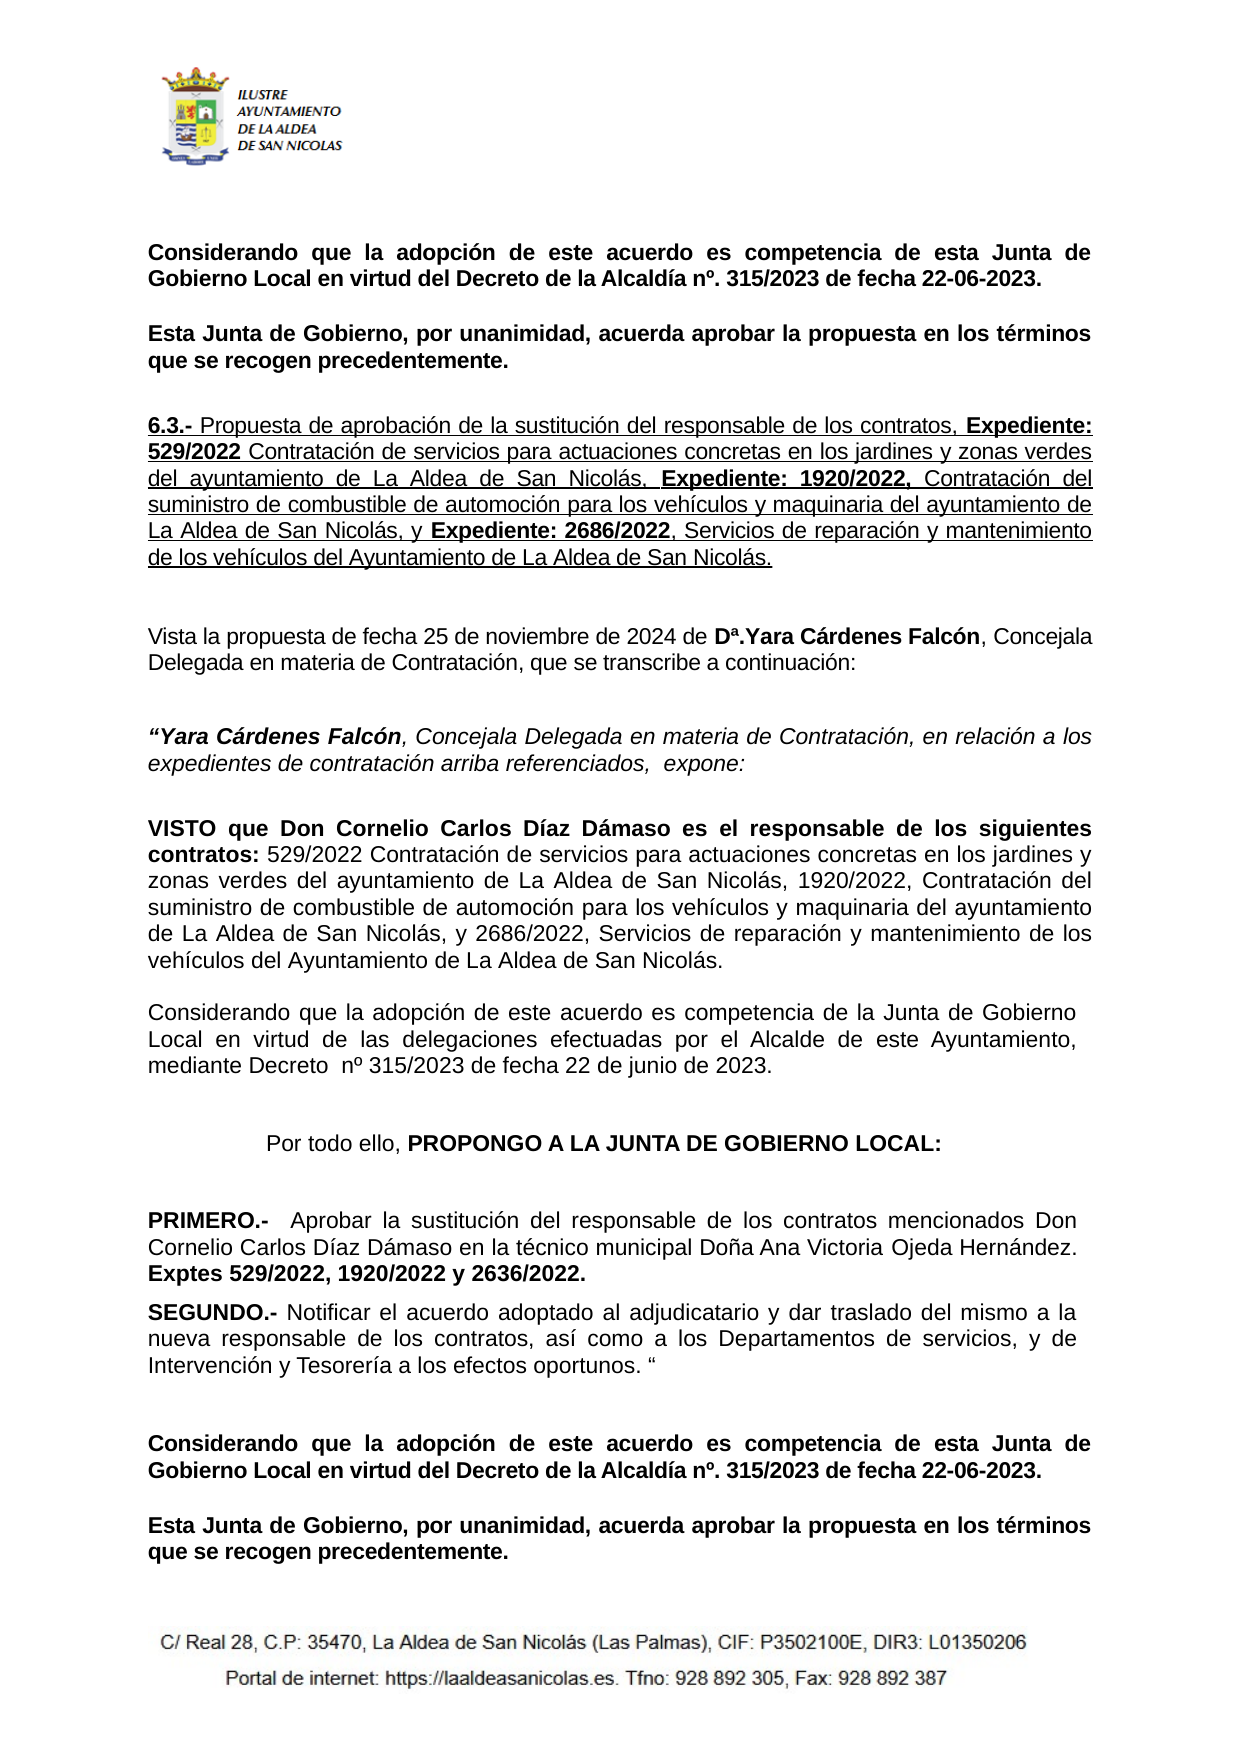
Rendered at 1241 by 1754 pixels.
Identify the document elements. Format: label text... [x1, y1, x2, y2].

text 6.3.- Propuesta de aprobación de la sustitución del responsable de los contratos, Expediente: [148, 412, 1093, 435]
picture [148, 59, 358, 173]
text del ayuntamiento de La Aldea de San Nicolás, Expediente: 1920/2022, Contratación del suministro de combustible de automoción para los vehículos y maquinaria del ayuntamiento de [148, 462, 1093, 514]
text La Aldea de San Nicolás, y Expediente: 2686/2022, Servicios de reparación y mantenimiento [148, 515, 1093, 540]
text Por todo ello, PROPONGO A LA JUNTA DE GOBIERNO LOCAL: [148, 1130, 1078, 1156]
text Considerando que la adopción de este acuerdo es competencia de esta Junta de Gobierno Local en virtud del Decreto de la Alcaldía nº. 315/2023 de fecha 22-06-2023. [148, 239, 1093, 292]
picture [148, 1626, 1034, 1694]
text VISTO que Don Cornelio Carlos Díaz Dámaso es el responsable de los siguientes contratos: 529/2022 Contratación de servicios para actuaciones concretas en los jardines y zonas verdes del ayuntamiento de La Aldea de San Nicolás, 1920/2022, Contratación del suministro de combustible de automoción para los vehículos y maquinaria del ayuntamiento de La Aldea de San Nicolás, y 2686/2022, Servicios de reparación y mantenimiento de los vehículos del Ayuntamiento de La Aldea de San Nicolás. [148, 815, 1093, 973]
text Considerando que la adopción de este acuerdo es competencia de esta Junta de Gobierno Local en virtud del Decreto de la Alcaldía nº. 315/2023 de fecha 22-06-2023. [148, 1430, 1093, 1483]
text Considerando que la adopción de este acuerdo es competencia de la Junta de Gobierno Local en virtud de las delegaciones efectuadas por el Alcalde de este Ayuntamiento, mediante Decreto nº 315/2023 de fecha 22 de junio de 2023. [148, 999, 1078, 1078]
text Vista la propuesta de fecha 25 de noviembre de 2024 de Dª.Yara Cárdenes Falcón, Concejala Delegada en materia de Contratación, que se transcribe a continuación: [148, 623, 1093, 675]
text de los vehículos del Ayuntamiento de La Aldea de San Nicolás. [148, 541, 1093, 570]
text 529/2022 Contratación de servicios para actuaciones concretas en los jardines y zonas verdes [148, 436, 1093, 461]
text PRIMERO.- Aprobar la sustitución del responsable de los contratos mencionados Don Cornelio Carlos Díaz Dámaso en la técnico municipal Doña Ana Victoria Ojeda Hernández. Exptes 529/2022, 1920/2022 y 2636/2022. [148, 1207, 1078, 1286]
text “Yara Cárdenes Falcón, Concejala Delegada en materia de Contratación, en relación a los expedientes de contratación arriba referenciados, expone: [148, 723, 1093, 776]
text Esta Junta de Gobierno, por unanimidad, acuerda aprobar la propuesta en los términos que se recogen precedentemente. [148, 320, 1093, 373]
text Esta Junta de Gobierno, por unanimidad, acuerda aprobar la propuesta en los términos que se recogen precedentemente. [148, 1512, 1093, 1564]
text SEGUNDO.- Notificar el acuerdo adoptado al adjudicatario y dar traslado del mismo a la nueva responsable de los contratos, así como a los Departamentos de servicios, y de Intervención y Tesorería a los efectos oportunos. “ [148, 1299, 1078, 1378]
